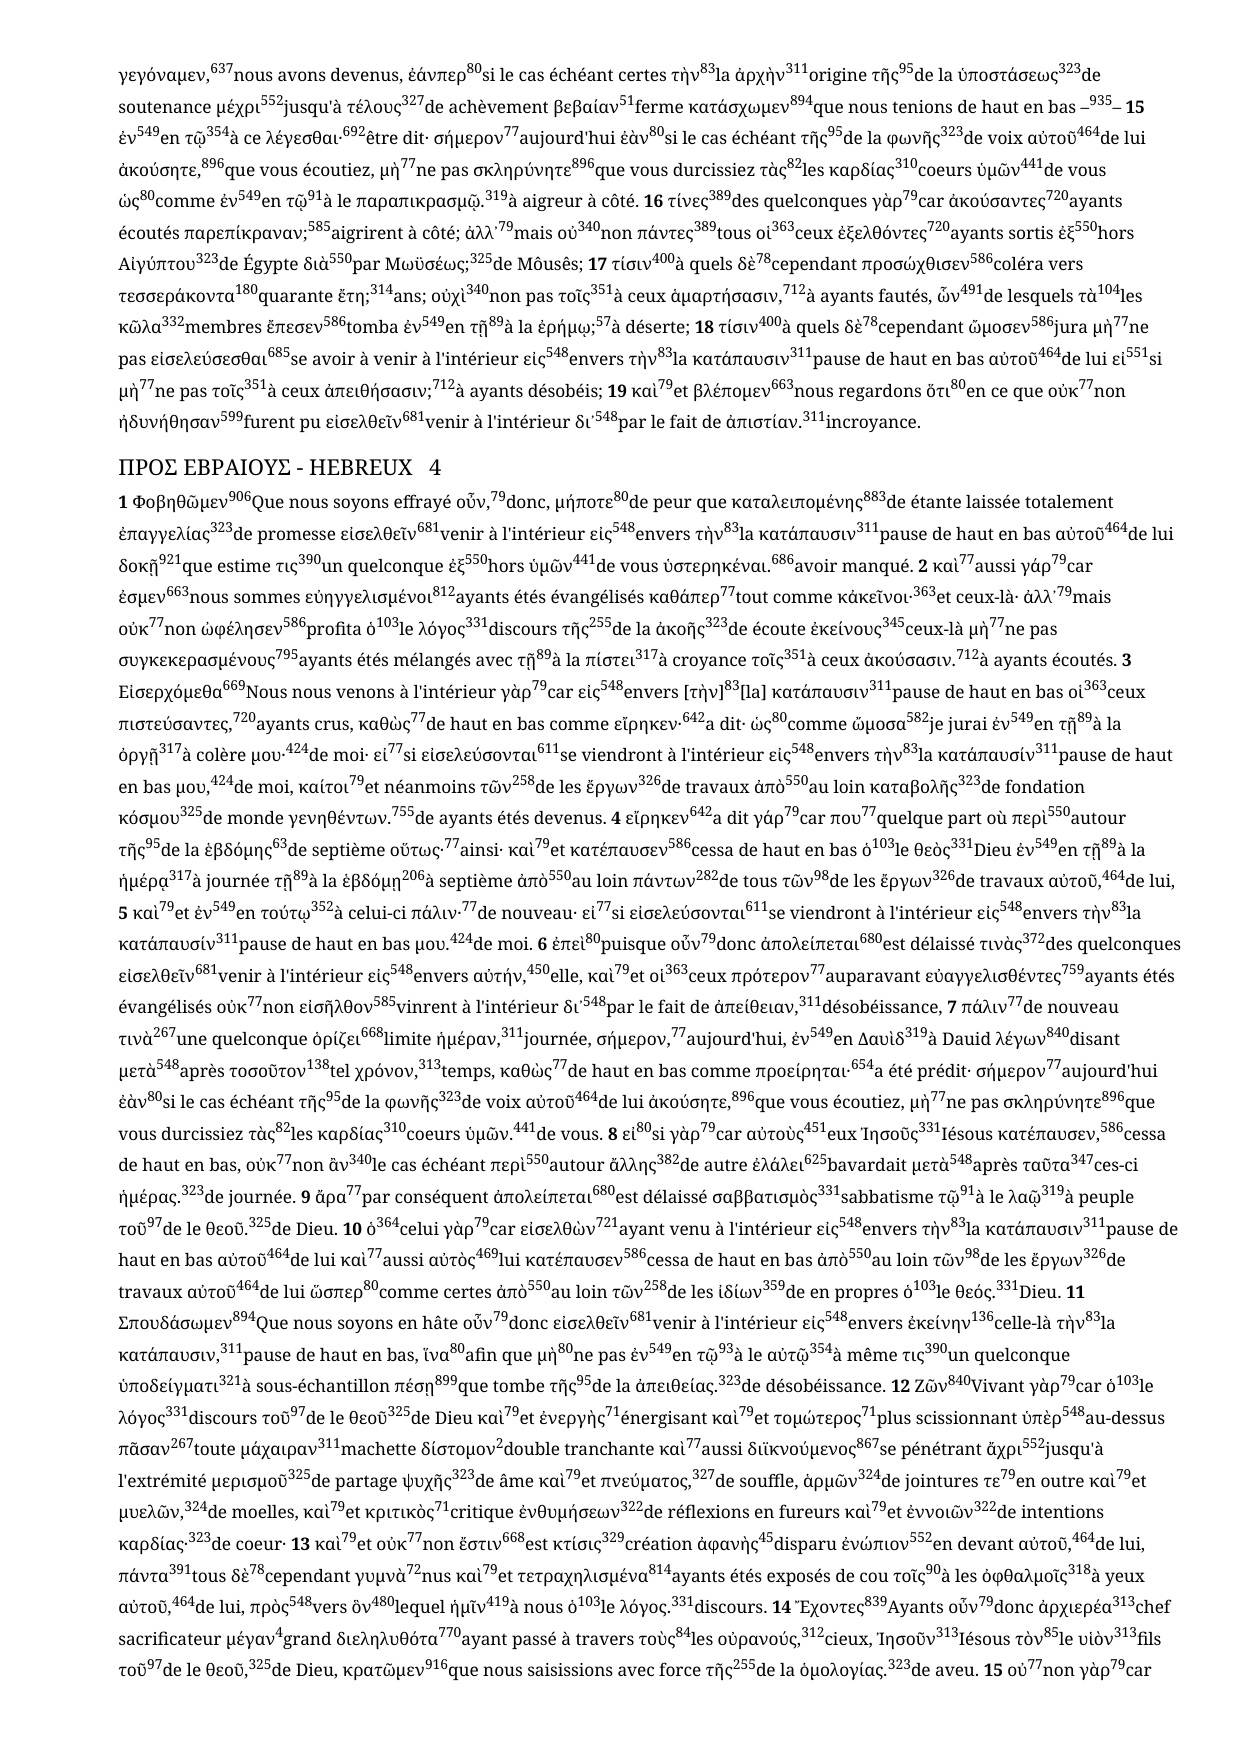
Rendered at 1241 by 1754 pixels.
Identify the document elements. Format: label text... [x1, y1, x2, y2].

text 1 Φοβηθῶμεν906Que nous soyons effrayé οὖν,79donc, μήποτε80de peur que καταλειπομένης883de étante laissée totalement ἐπαγγελίας323de promesse εἰσελθεῖν681venir à l'intérieur εἰς548envers τὴν83la κατάπαυσιν311pause de haut en bas αὐτοῦ464de lui δοκῇ921que estime τις390un quelconque ἐξ550hors ὑμῶν441de vous ὑστερηκέναι.686avoir manqué. 2 καὶ77aussi γάρ79car ἐσμεν663nous sommes εὐηγγελισμένοι812ayants étés évangélisés καθάπερ77tout comme κἀκεῖνοι·363et ceux-là· ἀλλ᾽79mais οὐκ77non ὠφέλησεν586profita ὁ103le λόγος331discours τῆς255de la ἀκοῆς323de écoute ἐκείνους345ceux-là μὴ77ne pas συγκεκερασμένους795ayants étés mélangés avec τῇ89à la πίστει317à croyance τοῖς351à ceux ἀκούσασιν.712à ayants écoutés. 3 Εἰσερχόμεθα669Nous nous venons à l'intérieur γὰρ79car εἰς548envers [τὴν]83[la] κατάπαυσιν311pause de haut en bas οἱ363ceux πιστεύσαντες,720ayants crus, καθὼς77de haut en bas comme εἴρηκεν·642a dit· ὡς80comme ὤμοσα582je jurai ἐν549en τῇ89à la ὀργῇ317à colère μου·424de moi· εἰ77si εἰσελεύσονται611se viendront à l'intérieur εἰς548envers τὴν83la κατάπαυσίν311pause de haut en bas μου,424de moi, καίτοι79et néanmoins τῶν258de les ἔργων326de travaux ἀπὸ550au loin καταβολῆς323de fondation κόσμου325de monde γενηθέντων.755de ayants étés devenus. 4 εἴρηκεν642a dit γάρ79car που77quelque part où περὶ550autour τῆς95de la ἑβδόμης63de septième οὕτως·77ainsi· καὶ79et κατέπαυσεν586cessa de haut en bas ὁ103le θεὸς331Dieu ἐν549en τῇ89à la ἡμέρᾳ317à journée τῇ89à la ἑβδόμῃ206à septième ἀπὸ550au loin πάντων282de tous τῶν98de les ἔργων326de travaux αὐτοῦ,464de lui, 5 καὶ79et ἐν549en τούτῳ352à celui-ci πάλιν·77de nouveau· εἰ77si εἰσελεύσονται611se viendront à l'intérieur εἰς548envers τὴν83la κατάπαυσίν311pause de haut en bas μου.424de moi. 6 ἐπεὶ80puisque οὖν79donc ἀπολείπεται680est délaissé τινὰς372des quelconques εἰσελθεῖν681venir à l'intérieur εἰς548envers αὐτήν,450elle, καὶ79et οἱ363ceux πρότερον77auparavant εὐαγγελισθέντες759ayants étés évangélisés οὐκ77non εἰσῆλθον585vinrent à l'intérieur δι᾽548par le fait de ἀπείθειαν,311désobéissance, 7 πάλιν77de nouveau τινὰ267une quelconque ὁρίζει668limite ἡμέραν,311journée, σήμερον,77aujourd'hui, ἐν549en Δαυὶδ319à Dauid λέγων840disant μετὰ548après τοσοῦτον138tel χρόνον,313temps, καθὼς77de haut en bas comme προείρηται·654a été prédit· σήμερον77aujourd'hui ἐὰν80si le cas échéant τῆς95de la φωνῆς323de voix αὐτοῦ464de lui ἀκούσητε,896que vous écoutiez, μὴ77ne pas σκληρύνητε896que vous durcissiez τὰς82les καρδίας310coeurs ὑμῶν.441de vous. 8 εἰ80si γὰρ79car αὐτοὺς451eux Ἰησοῦς331Iésous κατέπαυσεν,586cessa de haut en bas, οὐκ77non ἂν340le cas échéant περὶ550autour ἄλλης382de autre ἐλάλει625bavardait μετὰ548après ταῦτα347ces-ci ἡμέρας.323de journée. 9 ἄρα77par conséquent ἀπολείπεται680est délaissé σαββατισμὸς331sabbatisme τῷ91à le λαῷ319à peuple τοῦ97de le θεοῦ.325de Dieu. 10 ὁ364celui γὰρ79car εἰσελθὼν721ayant venu à l'intérieur εἰς548envers τὴν83la κατάπαυσιν311pause de haut en bas αὐτοῦ464de lui καὶ77aussi αὐτὸς469lui κατέπαυσεν586cessa de haut en bas ἀπὸ550au loin τῶν98de les ἔργων326de travaux αὐτοῦ464de lui ὥσπερ80comme certes ἀπὸ550au loin τῶν258de les ἰδίων359de en propres ὁ103le θεός.331Dieu. 11 Σπουδάσωμεν894Que nous soyons en hâte οὖν79donc εἰσελθεῖν681venir à l'intérieur εἰς548envers ἐκείνην136celle-là τὴν83la κατάπαυσιν,311pause de haut en bas, ἵνα80afin que μὴ80ne pas ἐν549en τῷ93à le αὐτῷ354à même τις390un quelconque ὑποδείγματι321à sous-échantillon πέσῃ899que tombe τῆς95de la ἀπειθείας.323de désobéissance. 12 Ζῶν840Vivant γὰρ79car ὁ103le λόγος331discours τοῦ97de le θεοῦ325de Dieu καὶ79et ἐνεργὴς71énergisant καὶ79et τομώτερος71plus scissionnant ὑπὲρ548au-dessus πᾶσαν267toute μάχαιραν311machette δίστομον2double tranchante καὶ77aussi διϊκνούμενος867se pénétrant ἄχρι552jusqu'à l'extrémité μερισμοῦ325de partage ψυχῆς323de âme καὶ79et πνεύματος,327de souffle, ἁρμῶν324de jointures τε79en outre καὶ79et μυελῶν,324de moelles, καὶ79et κριτικὸς71critique ἐνθυμήσεων322de réflexions en fureurs καὶ79et ἐννοιῶν322de intentions καρδίας·323de coeur· 13 καὶ79et οὐκ77non ἔστιν668est κτίσις329création ἀφανὴς45disparu ἐνώπιον552en devant αὐτοῦ,464de lui, πάντα391tous δὲ78cependant γυμνὰ72nus καὶ79et τετραχηλισμένα814ayants étés exposés de cou τοῖς90à les ὀφθαλμοῖς318à yeux αὐτοῦ,464de lui, πρὸς548vers ὃν480lequel ἡμῖν419à nous ὁ103le λόγος.331discours. 14 Ἔχοντες839Ayants οὖν79donc ἀρχιερέα313chef sacrificateur μέγαν4grand διεληλυθότα770ayant passé à travers τοὺς84les οὐρανούς,312cieux, Ἰησοῦν313Iésous τὸν85le υἱὸν313fils τοῦ97de le θεοῦ,325de Dieu, κρατῶμεν916que nous saisissions avec force τῆς255de la ὁμολογίας.323de aveu. 15 οὐ77non γὰρ79car ἔχομεν663nous avons ἀρχιερέα313chef sacrificateur μὴ77ne pas δυνάμενον849se pouvant συμπαθῆσαι681compatir ταῖς88à les ἀσθενείαις316à infirmités ἡμῶν,423de nous, πεπειρασμένον796ayant été mis en tentation δὲ78cependant κατὰ548selon πάντα374tous καθ᾽548selon ὁμοιότητα311ressemblance χωρὶς552séparément ἁμαρτίας.323de faute. 16 προσερχώμεθα922que nous nous venions vers οὖν79donc μετὰ550avec παρρησίας323de oralité franche τῷ91à le θρόνῳ319à trône τῆς95de la χάριτος,323de grâce, ἵνα80afin que λάβωμεν894que nous prenions ἔλεος315miséricorde καὶ79et χάριν311grâce εὕρωμεν894que nous trouvions εἰς548envers εὔκαιρον2bien de moment βοήθειαν.311aide. [118, 487, 1181, 1682]
text ΠΡΟΣ ΕΒΡΑΙΟΥΣ - HEBREUX 4 [118, 452, 1181, 482]
text 1 Ὅθεν,80D'où, ἀδελφοὶ336frères ἅγιοι,26saints, κλήσεως323de appellation ἐπουρανίου14de sur ciel μέτοχοι,75participants, κατανοήσατε553intelligez complètement τὸν85le ἀπόστολον313envoyé καὶ79et ἀρχιερέα313chef sacrificateur τῆς95de la ὁμολογίας323de aveu ἡμῶν423de nous Ἰησοῦν,313Iésous, 2 πιστὸν32croyable ὄντα822étant τῷ352à celui ποιήσαντι713à ayant fait αὐτὸν452lui ὡς80comme καὶ77aussi Μωϋσῆς331Môusês ἐν549en [ὅλῳ]275[à tout entier] τῷ91à le οἴκῳ319à maison αὐτοῦ.464de lui. 3 πλείονος63de plus nombreusement γὰρ79car οὗτος364celui-ci δόξης323de gloire παρὰ548à côté Μωϋσῆν313Môusês ἠξίωται,654a été jugé digne, καθ᾽548selon ὅσον482autant lequel πλείονα2plus nombreusement τιμὴν311valeur ἔχει668a τοῦ97de le οἴκου325de maison ὁ364celui κατασκευάσας721ayant préparé de haut en bas αὐτόν·452lui· 4 πᾶς287tout γὰρ79car οἶκος331maison κατασκευάζεται680est préparé de haut en bas ὑπό550sous τινος,384de un quelconque, ὁ364celui δὲ78cependant πάντα374tous κατασκευάσας721ayant préparé de haut en bas θεός.331Dieu. 5 καὶ79et Μωϋσῆς331Môusês μὲν79certes πιστὸς47croyable ἐν549en ὅλῳ275à tout entier τῷ91à le οἴκῳ319à maison αὐτοῦ464de lui ὡς80comme θεράπων331thérapeute εἰς548envers μαρτύριον315témoignage τῶν359de ces λαληθησομένων,767de qui seront bavardés, 6 Χριστὸς331Christ δὲ78cependant ὡς80comme υἱὸς331fils ἐπὶ548sur τὸν85le οἶκον313maison αὐτοῦ·464de lui· οὗ492de lequel οἶκός331maison ἐσμεν663nous sommes ἡμεῖς,430nous, ἐάν[περ]80si le cas échéant certes τὴν243la παρρησίαν311oralité franche καὶ79et τὸ87le καύχημα315vantardise τῆς255de la ἐλπίδος323de espérance κατάσχωμεν.894que nous tenions de haut en bas. 7 Διό,79C'est pourquoi, καθὼς77de haut en bas comme λέγει668dit τὸ105le πνεῦμα333souffle τὸ105le ἅγιον·24saint· σήμερον77aujourd'hui ἐὰν80si le cas échéant τῆς95de la φωνῆς323de voix αὐτοῦ464de lui ἀκούσητε,896que vous écoutiez, 8 μὴ77ne pas σκληρύνητε896que vous durcissiez τὰς82les καρδίας310coeurs ὑμῶν441de vous ὡς80comme ἐν549en τῷ91à le παραπικρασμῷ319à aigreur à côté κατὰ548selon τὴν83la ἡμέραν311journée τοῦ97de le πειρασμοῦ325de tentation ἐν549en τῇ89à la ἐρήμῳ,57à déserte, 9 οὗ77où ἐπείρασαν585mirent en tentation οἱ102les πατέρες330pères ὑμῶν441de vous ἐν549en δοκιμασίᾳ317à docimasie καὶ79et εἶδον585virent τὰ86les ἔργα314travaux μου424de moi 10 τεσσεράκοντα180quarante ἔτη·314ans· διὸ79c'est pourquoi προσώχθισα582je colérai vers τῇ89à la γενεᾷ317à génération ταύτῃ142à celle-ci καὶ79et εἶπον·582je dis· ἀεὶ77toujours πλανῶνται679sont égarés τῇ249à la καρδίᾳ,317à coeur, αὐτοὶ468eux δὲ78cependant οὐκ77non ἔγνωσαν585connurent τὰς82les ὁδούς310chemins μου,424de moi, 11 ὡς80comme ὤμοσα582je jurai ἐν549en τῇ89à la ὀργῇ317à colère μου·424de moi· εἰ77si εἰσελεύσονται611se viendront à l'intérieur εἰς548envers τὴν83la κατάπαυσίν311pause de haut en bas μου.424de moi. 12 Βλέπετε,569Regardez, ἀδελφοί,336frères, μήποτε80de peur que ἔσται612se sera ἔν549en τινι378à un quelconque ὑμῶν441de vous καρδία329coeur πονηρὰ20méchante ἀπιστίας323de incroyance ἐν549en τῷ354à ce ἀποστῆναι681dresser au loin ἀπὸ550au loin θεοῦ325de Dieu ζῶντος,834de vivant, 13 ἀλλὰ79mais παρακαλεῖτε569appelez à côté ἑαυτοὺς515vous-mêmes καθ᾽548selon ἑκάστην267chacune ἡμέραν,311journée, ἄχρις80jusqu'à l'extrémité οὗ494de lequel τὸ366ce σήμερον77aujourd'hui καλεῖται,680est appelé, ἵνα80afin que μὴ77ne pas σκληρυνθῇ911que soit durci τις390un quelconque ἐξ550hors ὑμῶν441de vous ἀπάτῃ317à appât τῆς95de la ἁμαρτίας323de faute –935– 14 μέτοχοι70participants γὰρ79car τοῦ97de le Χριστοῦ325de Christ γεγόναμεν,637nous avons devenus, ἐάνπερ80si le cas échéant certes τὴν83la ἀρχὴν311origine τῆς95de la ὑποστάσεως323de soutenance μέχρι552jusqu'à τέλους327de achèvement βεβαίαν51ferme κατάσχωμεν894que nous tenions de haut en bas –935– 15 ἐν549en τῷ354à ce λέγεσθαι·692être dit· σήμερον77aujourd'hui ἐὰν80si le cas échéant τῆς95de la φωνῆς323de voix αὐτοῦ464de lui ἀκούσητε,896que vous écoutiez, μὴ77ne pas σκληρύνητε896que vous durcissiez τὰς82les καρδίας310coeurs ὑμῶν441de vous ὡς80comme ἐν549en τῷ91à le παραπικρασμῷ.319à aigreur à côté. 16 τίνες389des quelconques γὰρ79car ἀκούσαντες720ayants écoutés παρεπίκραναν;585aigrirent à côté; ἀλλ᾽79mais οὐ340non πάντες389tous οἱ363ceux ἐξελθόντες720ayants sortis ἐξ550hors Αἰγύπτου323de Égypte διὰ550par Μωϋσέως;325de Môusês; 17 τίσιν400à quels δὲ78cependant προσώχθισεν586coléra vers τεσσεράκοντα180quarante ἔτη;314ans; οὐχὶ340non pas τοῖς351à ceux ἁμαρτήσασιν,712à ayants fautés, ὧν491de lesquels τὰ104les κῶλα332membres ἔπεσεν586tomba ἐν549en τῇ89à la ἐρήμῳ;57à déserte; 18 τίσιν400à quels δὲ78cependant ὤμοσεν586jura μὴ77ne pas εἰσελεύσεσθαι685se avoir à venir à l'intérieur εἰς548envers τὴν83la κατάπαυσιν311pause de haut en bas αὐτοῦ464de lui εἰ551si μὴ77ne pas τοῖς351à ceux ἀπειθήσασιν;712à ayants désobéis; 19 καὶ79et βλέπομεν663nous regardons ὅτι80en ce que οὐκ77non ἠδυνήθησαν599furent pu εἰσελθεῖν681venir à l'intérieur δι᾽548par le fait de ἀπιστίαν.311incroyance. [118, 59, 1181, 434]
